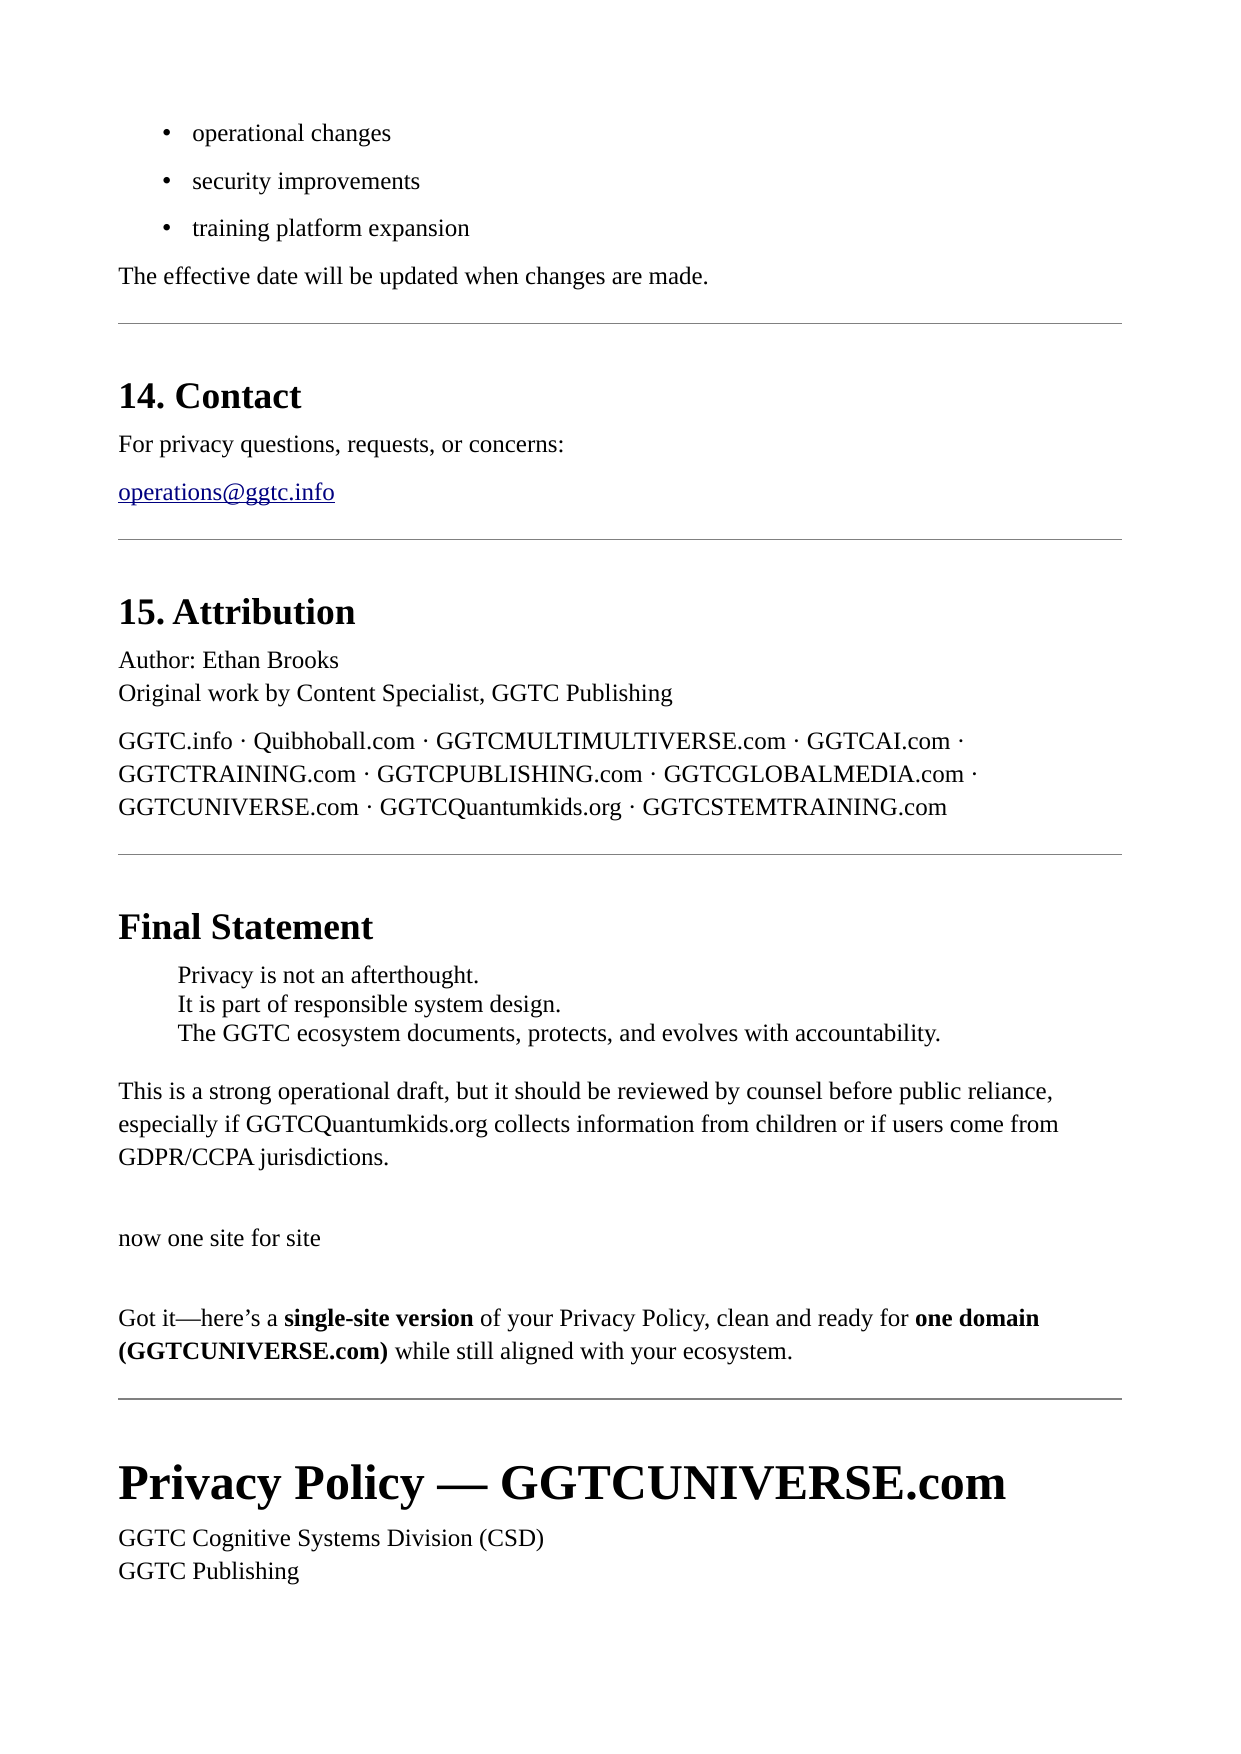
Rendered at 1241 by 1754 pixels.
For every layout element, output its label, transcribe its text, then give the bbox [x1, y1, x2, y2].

text This is a strong operational draft, but it should be reviewed by counsel before public reliance, especially if GGTCQuantumkids.org collects information from children or if users come from GDPR/CCPA jurisdictions. [118, 1076, 1122, 1171]
text now one site for site [118, 1223, 1122, 1251]
text Author: Ethan Brooks Original work by Content Specialist, GGTC Publishing [118, 645, 1122, 707]
subtitle Final Statement [118, 904, 1122, 948]
list security improvements [162, 166, 1122, 194]
text GGTC Cognitive Systems Division (CSD) GGTC Publishing [118, 1523, 1122, 1585]
list operational changes [162, 118, 1122, 147]
text For privacy questions, requests, or concerns: [118, 429, 1122, 458]
subtitle 14. Contact [118, 374, 1122, 417]
text Got it—here’s a single-site version of your Privacy Policy, clean and ready for one domain (GGTCUNIVERSE.com) while still aligned with your ecosystem. [118, 1303, 1122, 1365]
subtitle Privacy Policy — GGTCUNIVERSE.com [118, 1453, 1122, 1511]
subtitle 15. Attribution [118, 589, 1122, 633]
text Privacy is not an afterthought. It is part of responsible system design. The GGTC ecosystem documents, protects, and evolves with accountability. [177, 960, 1063, 1046]
text The effective date will be updated when changes are made. [118, 261, 1122, 290]
list training platform expansion [162, 213, 1122, 242]
text GGTC.info · Quibhoball.com · GGTCMULTIMULTIVERSE.com · GGTCAI.com · GGTCTRAINING.com · GGTCPUBLISHING.com · GGTCGLOBALMEDIA.com · GGTCUNIVERSE.com · GGTCQuantumkids.org · GGTCSTEMTRAINING.com [118, 726, 1122, 821]
text operations@ggtc.info [118, 477, 1122, 506]
